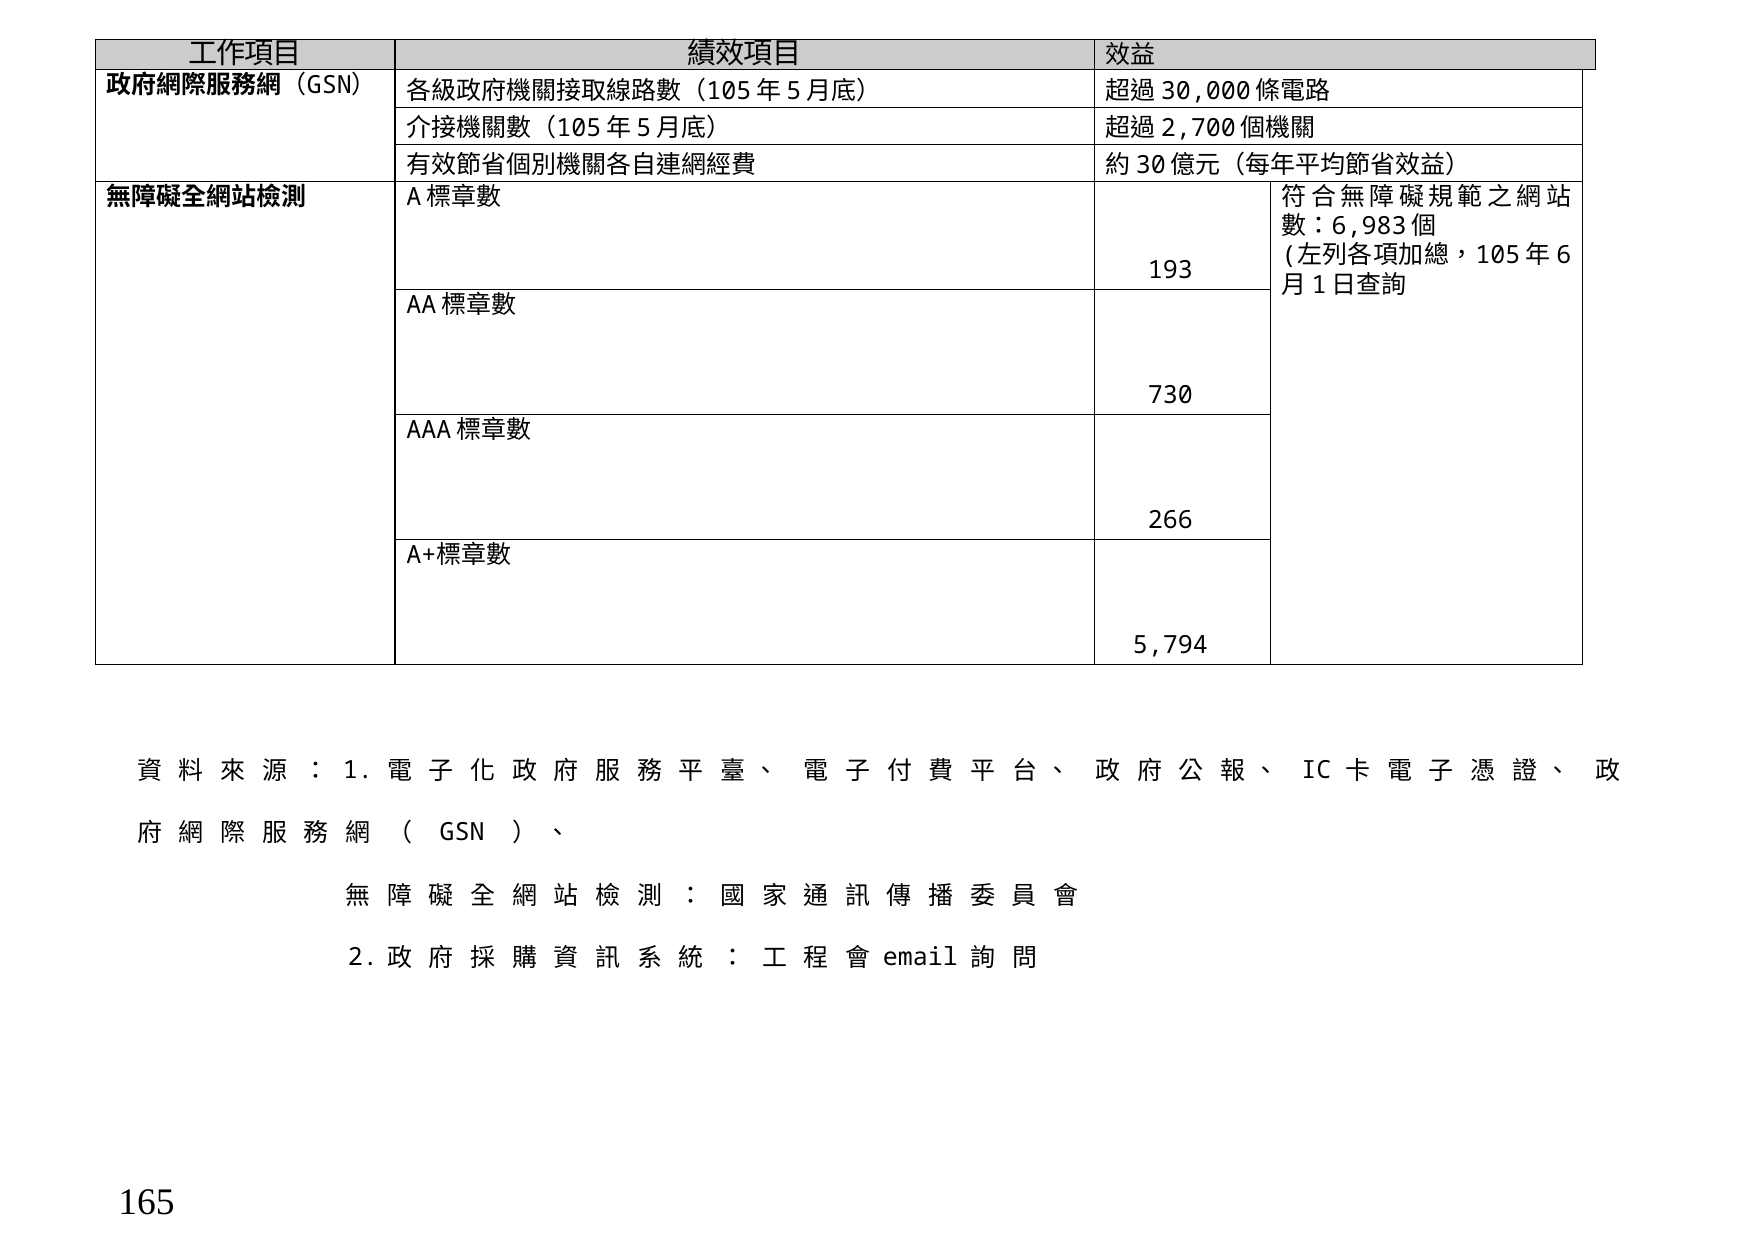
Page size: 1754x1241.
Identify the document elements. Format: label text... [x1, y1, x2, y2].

table_header 工作項目 [96, 40, 394, 69]
table_cell [1583, 414, 1595, 539]
table_header 績效項目 [396, 40, 1094, 69]
table_cell 超過2,700個機關 [1095, 108, 1582, 144]
table_cell 266 [1095, 415, 1270, 539]
table_cell 各級政府機關接取線路數（105年5月底） [396, 70, 1094, 107]
table_cell [1583, 107, 1595, 144]
table_cell 5,794 [1095, 540, 1270, 664]
table_cell [1583, 289, 1595, 414]
table_cell [1583, 181, 1595, 289]
table_cell 有效節省個別機關各自連網經費 [396, 145, 1094, 181]
text 2.政府採購資訊系統：工程會email詢問 [128, 914, 1628, 977]
table_cell 無障礙全網站檢測 [96, 182, 394, 664]
table_cell 介接機關數（105年5月底） [396, 108, 1094, 144]
table_cell [1583, 144, 1595, 181]
table_cell [1583, 539, 1595, 664]
table_cell A標章數 [396, 182, 1094, 289]
table_header 效益 [1095, 40, 1595, 69]
table_cell A+標章數 [396, 540, 1094, 664]
table_cell 超過30,000條電路 [1095, 70, 1582, 107]
table_cell 193 [1095, 182, 1270, 289]
table_cell [1583, 70, 1595, 107]
table_cell AAA標章數 [396, 415, 1094, 539]
table_cell 約30億元（每年平均節省效益） [1095, 145, 1582, 181]
table_cell AA標章數 [396, 290, 1094, 414]
text 資料來源：1.電子化政府服務平臺、電子付費平台、政府公報、IC卡電子憑證、政府網際服務網（GSN）、 無障礙全網站檢測：國家通訊傳播委員會 [128, 727, 1628, 914]
table_cell 政府網際服務網（GSN） [96, 70, 394, 181]
table_cell 730 [1095, 290, 1270, 414]
table_cell 符合無障礙規範之網站數：6,983個 (左列各項加總，105年6月1日查詢 [1271, 182, 1582, 664]
